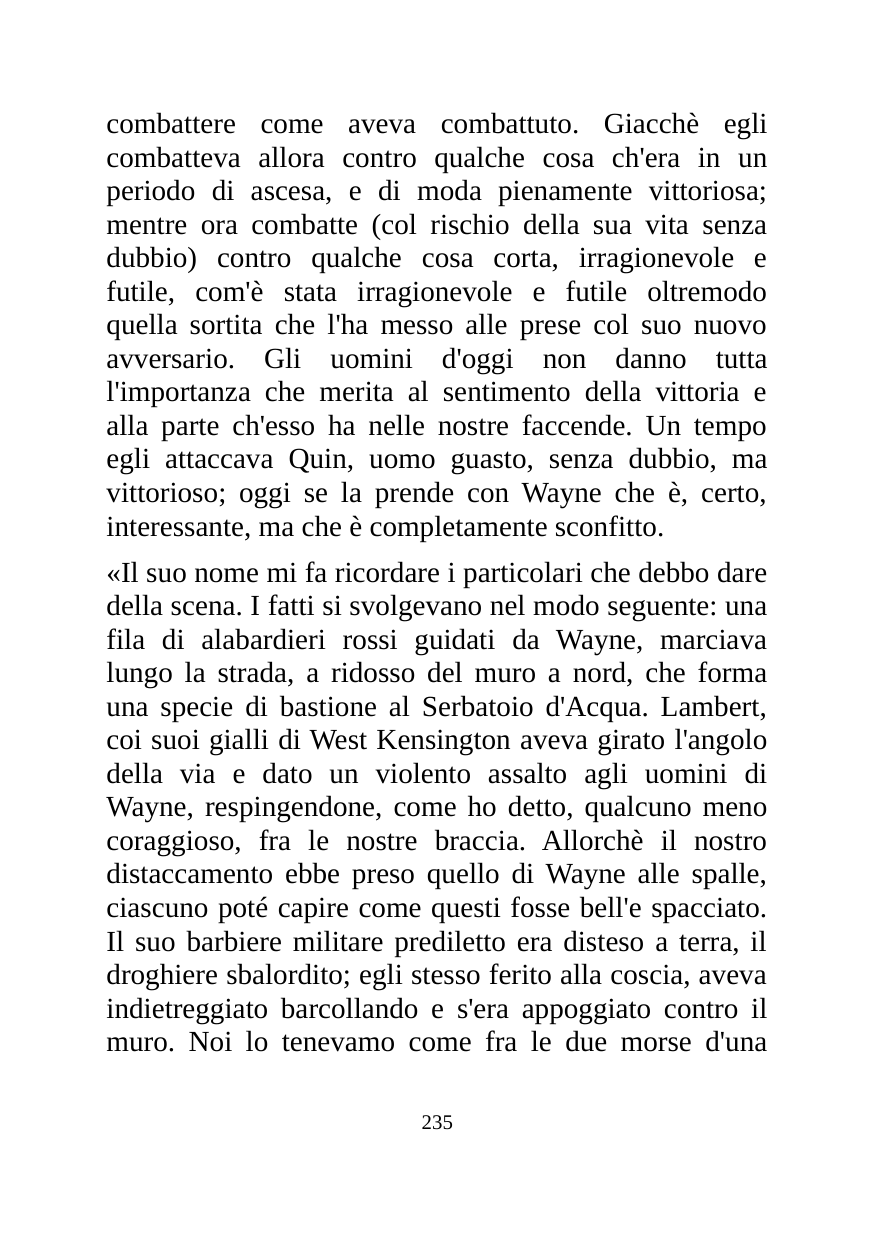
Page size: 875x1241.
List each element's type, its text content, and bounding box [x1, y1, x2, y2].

text combattere come aveva combattuto. Giacchè egli combatteva allora contro qualche cosa ch'era in un periodo di ascesa, e di moda pienamente vittoriosa; mentre ora combatte (col rischio della sua vita senza dubbio) contro qualche cosa corta, irragionevole e futile, com'è stata irragionevole e futile oltremodo quella sortita che l'ha messo alle prese col suo nuovo avversario. Gli uomini d'oggi non danno tutta l'importanza che merita al sentimento della vittoria e alla parte ch'esso ha nelle nostre faccende. Un tempo egli attaccava Quin, uomo guasto, senza dubbio, ma vittorioso; oggi se la prende con Wayne che è, certo, interessante, ma che è completamente sconfitto. [106, 106, 768, 542]
text «Il suo nome mi fa ricordare i particolari che debbo dare della scena. I fatti si svolgevano nel modo seguente: una fila di alabardieri rossi guidati da Wayne, marciava lungo la strada, a ridosso del muro a nord, che forma una specie di bastione al Serbatoio d'Acqua. Lambert, coi suoi gialli di West Kensington aveva girato l'angolo della via e dato un violento assalto agli uomini di Wayne, respingendone, come ho detto, qualcuno meno coraggioso, fra le nostre braccia. Allorchè il nostro distaccamento ebbe preso quello di Wayne alle spalle, ciascuno poté capire come questi fosse bell'e spacciato. Il suo barbiere militare prediletto era disteso a terra, il droghiere sbalordito; egli stesso ferito alla coscia, aveva indietreggiato barcollando e s'era appoggiato contro il muro. Noi lo tenevamo come fra le due morse d'una [106, 555, 768, 1058]
